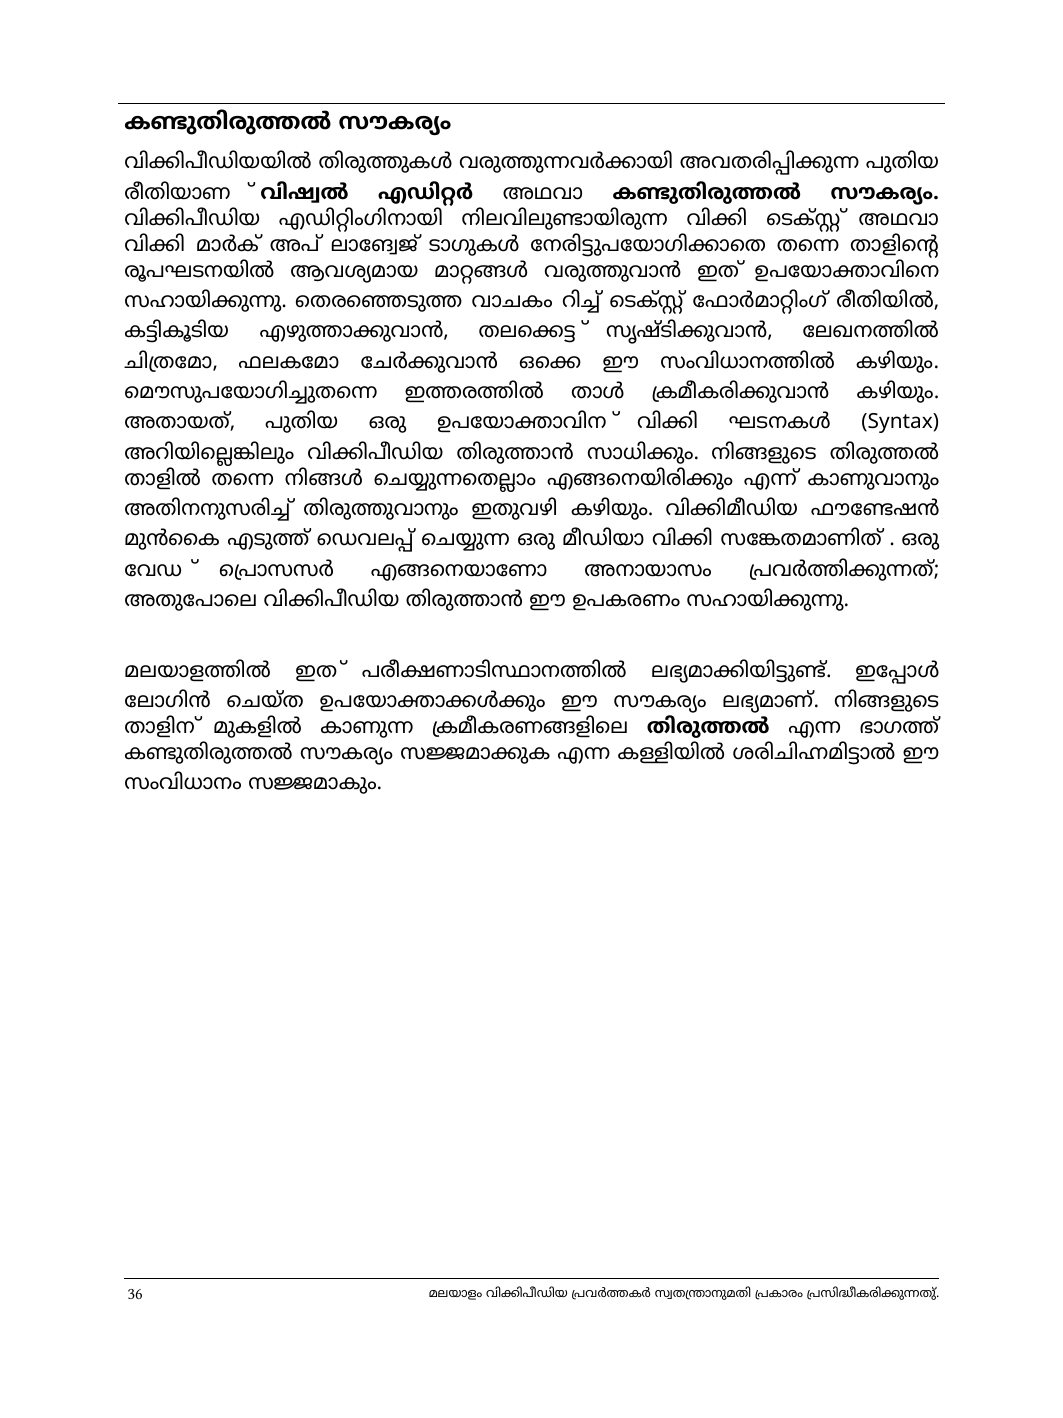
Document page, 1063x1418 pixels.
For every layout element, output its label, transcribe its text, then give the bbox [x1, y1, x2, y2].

subtitle കണ്ടുതിരുത്തൽ സൗകര്യം [124, 110, 939, 138]
text വിക്കിപീഡിയയിൽ തിരുത്തുകൾ വരുത്തുന്നവർക്കായി അവതരിപ്പിക്കുന്ന പുതിയ രീതിയാണ് വിഷ്വൽ എഡിറ്റർ അഥവാ കണ്ടുതിരുത്തൽ സൗകര്യം. വിക്കിപീഡിയ എഡിറ്റിംഗിനായി നിലവിലുണ്ടായിരുന്ന വിക്കി ടെക്സ്റ്റ് അഥവാ വിക്കി മാർക് അപ് ലാങ്വേജ് ടാഗുകൾ നേരിട്ടുപയോഗിക്കാതെ തന്നെ താളിന്റെ രൂപഘടനയിൽ ആവശ്യമായ മാറ്റങ്ങൾ വരുത്തുവാൻ ഇത് ഉപയോക്താവിനെ സഹായിക്കുന്നു. തെരഞ്ഞെടുത്ത വാചകം റിച്ച് ടെക്സ്റ്റ് ഫോർമാറ്റിംഗ് രീതിയിൽ, കട്ടികൂടിയ എഴുത്താക്കുവാൻ, തലക്കെട്ട് സൃഷ്ടിക്കുവാൻ, ലേഖനത്തിൽ ചിത്രമോ, ഫലകമോ ചേർക്കുവാൻ ഒക്കെ ഈ സംവിധാനത്തിൽ കഴിയും. മൌസുപയോഗിച്ചുതന്നെ ഇത്തരത്തിൽ താൾ ക്രമീകരിക്കുവാൻ കഴിയും. അതായത്, പുതിയ ഒരു ഉപയോക്താവിന് വിക്കി ഘടനകൾ (Syntax) അറിയില്ലെങ്കിലും വിക്കിപീഡിയ തിരുത്താൻ സാധിക്കും. നിങ്ങളുടെ തിരുത്തൽ താളിൽ തന്നെ നിങ്ങൾ ചെയ്യുന്നതെല്ലാം എങ്ങനെയിരിക്കും എന്ന് കാണുവാനും അതിനനുസരിച്ച് തിരുത്തുവാനും ഇതുവഴി കഴിയും. വിക്കിമീഡിയ ഫൗണ്ടേഷൻ മുൻകൈ എടുത്ത് ഡെവലപ്പ് ചെയ്യുന്ന ഒരു മീഡിയാ വിക്കി സങ്കേതമാണിത് . ഒരു വേഡ് പ്രൊസസർ എങ്ങനെയാണോ അനായാസം പ്രവർത്തിക്കുന്നത്; അതുപോലെ വിക്കിപീഡിയ തിരുത്താൻ ഈ ഉപകരണം സഹായിക്കുന്നു. [124, 151, 939, 614]
text മലയാളത്തിൽ ഇത് പരീക്ഷണാടിസ്ഥാനത്തിൽ ലഭ്യമാക്കിയിട്ടുണ്ട്. ഇപ്പോൾ ലോഗിൻ ചെയ്ത ഉപയോക്താക്കൾക്കും ഈ സൗകര്യം ലഭ്യമാണ്. നിങ്ങളുടെ താളിന് മുകളിൽ കാണുന്ന ക്രമീകരണങ്ങളിലെ തിരുത്തൽ എന്ന ഭാഗത്ത് കണ്ടുതിരുത്തൽ സൗകര്യം സജ്ജമാക്കുക എന്ന കള്ളിയിൽ ശരിചിഹ്നമിട്ടാൽ ഈ സംവിധാനം സജ്ജമാകും. [124, 655, 939, 798]
